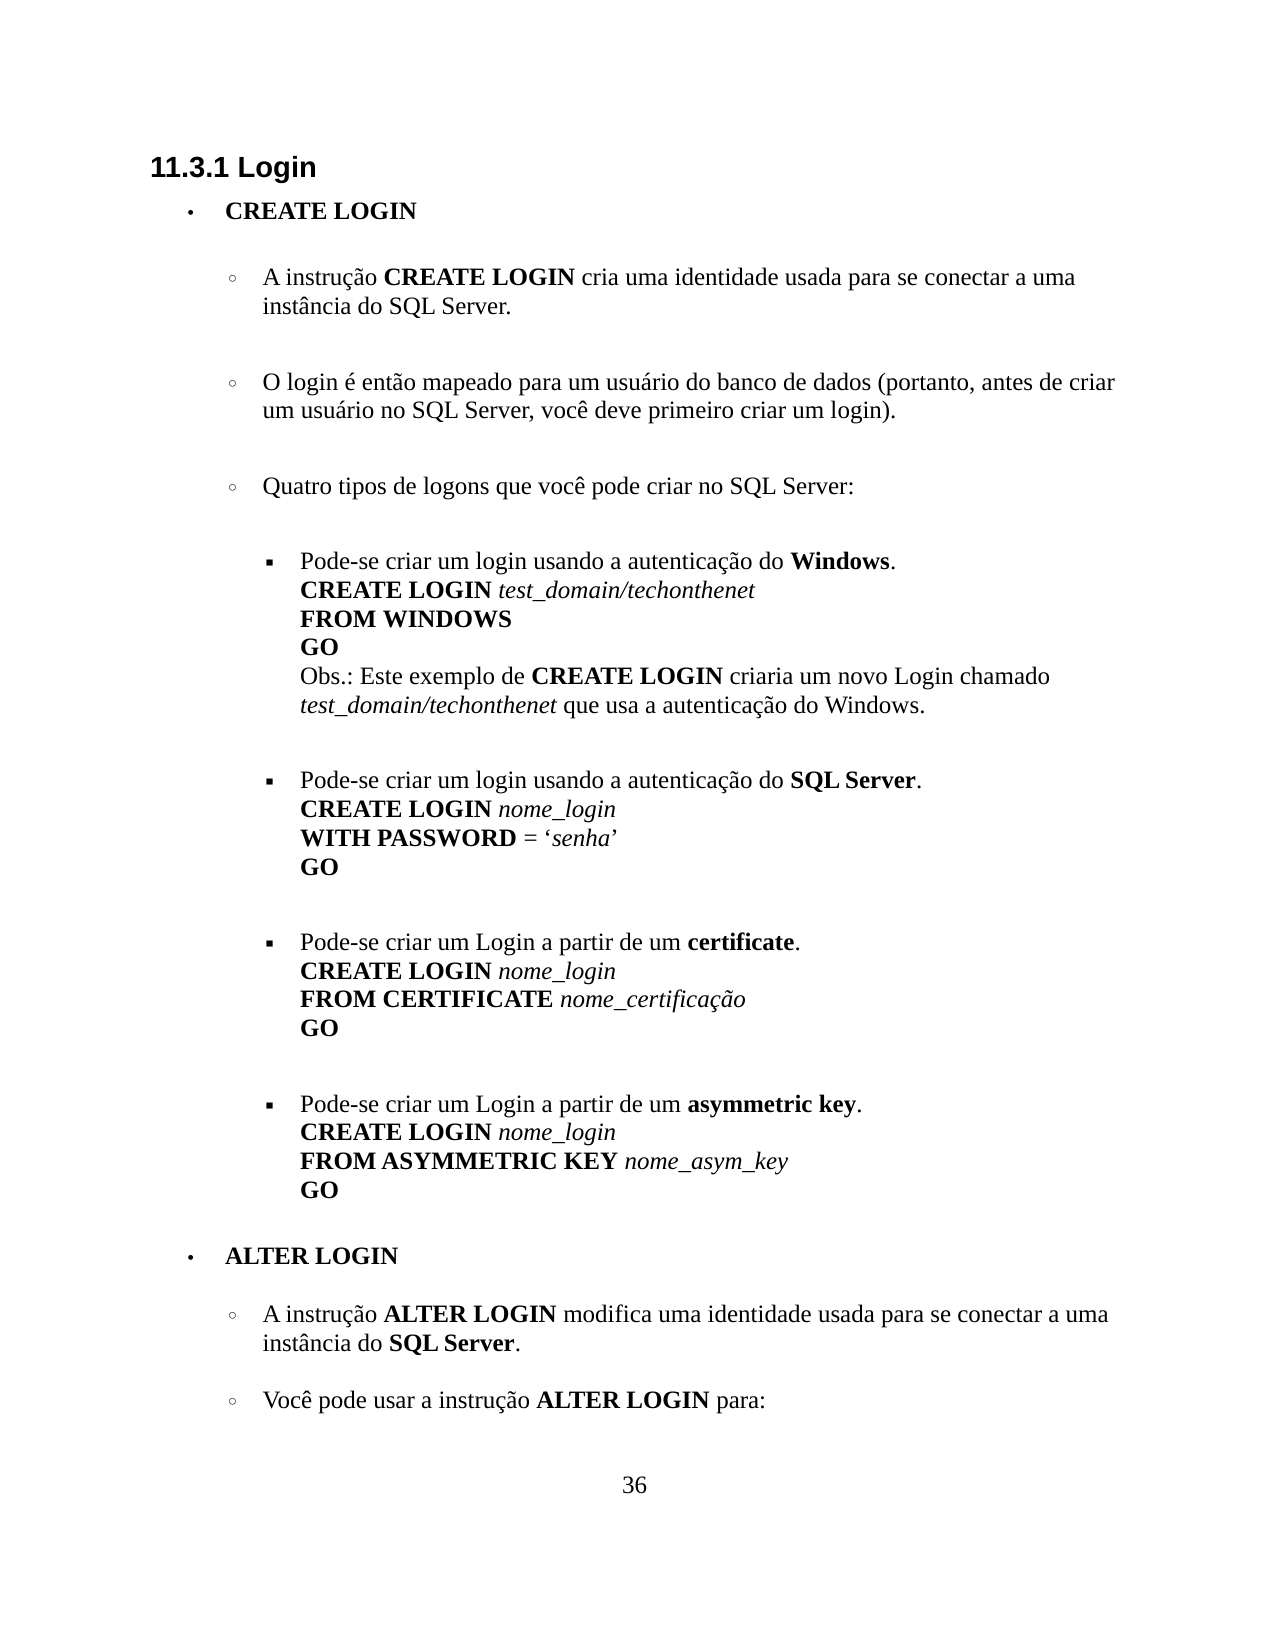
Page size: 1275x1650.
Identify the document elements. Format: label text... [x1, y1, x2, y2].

list Pode-se criar um login usando a autenticação do Windows. CREATE LOGIN test_domain/techonthenet FROM WINDOWS GO Obs.: Este exemplo de CREATE LOGIN criaria um novo Login chamado test_domain/techonthenet que usa a autenticação do Windows. [262, 546, 1125, 747]
list A instrução CREATE LOGIN cria uma identidade usada para se conectar a uma instância do SQL Server. [225, 262, 1125, 349]
list A instrução ALTER LOGIN modifica uma identidade usada para se conectar a uma instância do SQL Server. [225, 1299, 1125, 1385]
list ALTER LOGIN [187, 1241, 1125, 1299]
subtitle 11.3.1 Login [150, 150, 1125, 183]
list CREATE LOGIN [187, 196, 1125, 253]
list Pode-se criar um login usando a autenticação do SQL Server. CREATE LOGIN nome_login WITH PASSWORD = ‘senha’ GO [262, 765, 1125, 909]
list Você pode usar a instrução ALTER LOGIN para: [225, 1385, 1125, 1414]
list Quatro tipos de logons que você pode criar no SQL Server: [225, 471, 1125, 528]
list O login é então mapeado para um usuário do banco de dados (portanto, antes de criar um usuário no SQL Server, você deve primeiro criar um login). [225, 367, 1125, 453]
list Pode-se criar um Login a partir de um certificate. CREATE LOGIN nome_login FROM CERTIFICATE nome_certificação GO [262, 927, 1125, 1071]
list Pode-se criar um Login a partir de um asymmetric key. CREATE LOGIN nome_login FROM ASYMMETRIC KEY nome_asym_key GO [262, 1089, 1125, 1232]
